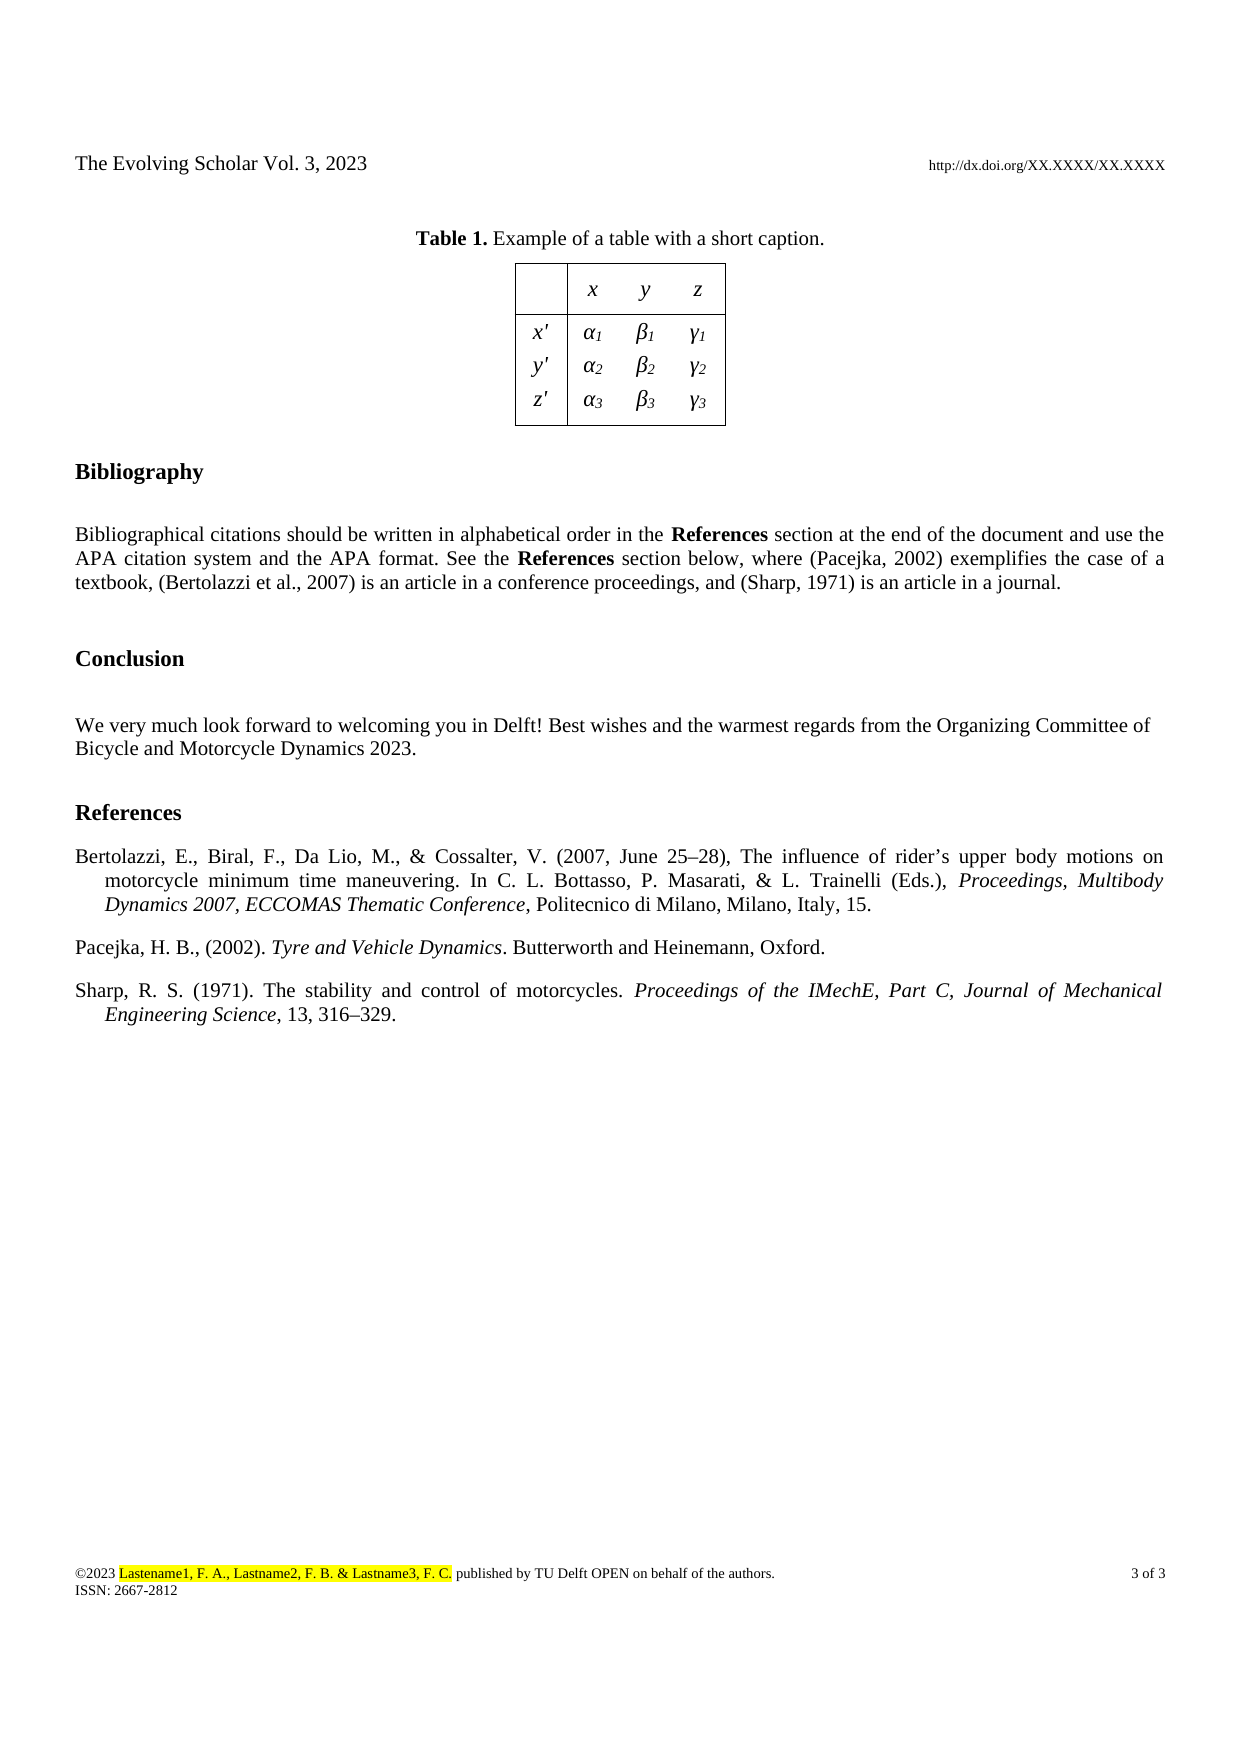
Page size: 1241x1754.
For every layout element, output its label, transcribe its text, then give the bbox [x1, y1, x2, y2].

text Table 1. Example of a table with a short caption. [75, 226, 1165, 251]
table_cell x' [516, 315, 567, 349]
table_header y [620, 264, 673, 314]
title Bibliography [75, 457, 1165, 484]
text Bertolazzi, E., Biral, F., Da Lio, M., & Cossalter, V. (2007, June 25–28), The influence of rider’s upper body motions on motorcycle minimum time maneuvering. In C. L. Bottasso, P. Masarati, & L. Trainelli (Eds.), Proceedings, Multibody Dynamics 2007, ECCOMAS Thematic Conference, Politecnico di Milano, Milano, Italy, 15. [75, 844, 1165, 916]
table_cell β1 [620, 315, 673, 349]
text Sharp, R. S. (1971). The stability and control of motorcycles. Proceedings of the IMechE, Part C, Journal of Mechanical Engineering Science, 13, 316–329. [75, 977, 1165, 1026]
subtitle We very much look forward to welcoming you in Delft! Best wishes and the warmest regards from the Organizing Committee of Bicycle and Motorcycle Dynamics 2023. [75, 715, 1165, 760]
table_cell α2 [568, 349, 620, 382]
table_cell α1 [568, 315, 620, 349]
table_cell β3 [620, 382, 673, 425]
table_header x [568, 264, 620, 314]
table_header z [673, 264, 725, 314]
table_cell y' [516, 349, 567, 382]
table_cell z' [516, 382, 567, 425]
text Pacejka, H. B., (2002). Tyre and Vehicle Dynamics. Butterworth and Heinemann, Oxford. [75, 935, 1165, 959]
title Conclusion [75, 644, 1165, 671]
text Bibliographical citations should be written in alphabetical order in the References section at the end of the document and use the APA citation system and the APA format. See the References section below, where (Pacejka, 2002) exemplifies the case of a textbook, (Bertolazzi et al., 2007) is an article in a conference proceedings, and (Sharp, 1971) is an article in a journal. [75, 522, 1165, 594]
table_cell γ1 [673, 315, 725, 349]
table_cell β2 [620, 349, 673, 382]
table_cell γ2 [673, 349, 725, 382]
table_cell α3 [568, 382, 620, 425]
table_cell γ3 [673, 382, 725, 425]
title References [75, 798, 1165, 825]
table_header [516, 264, 567, 314]
